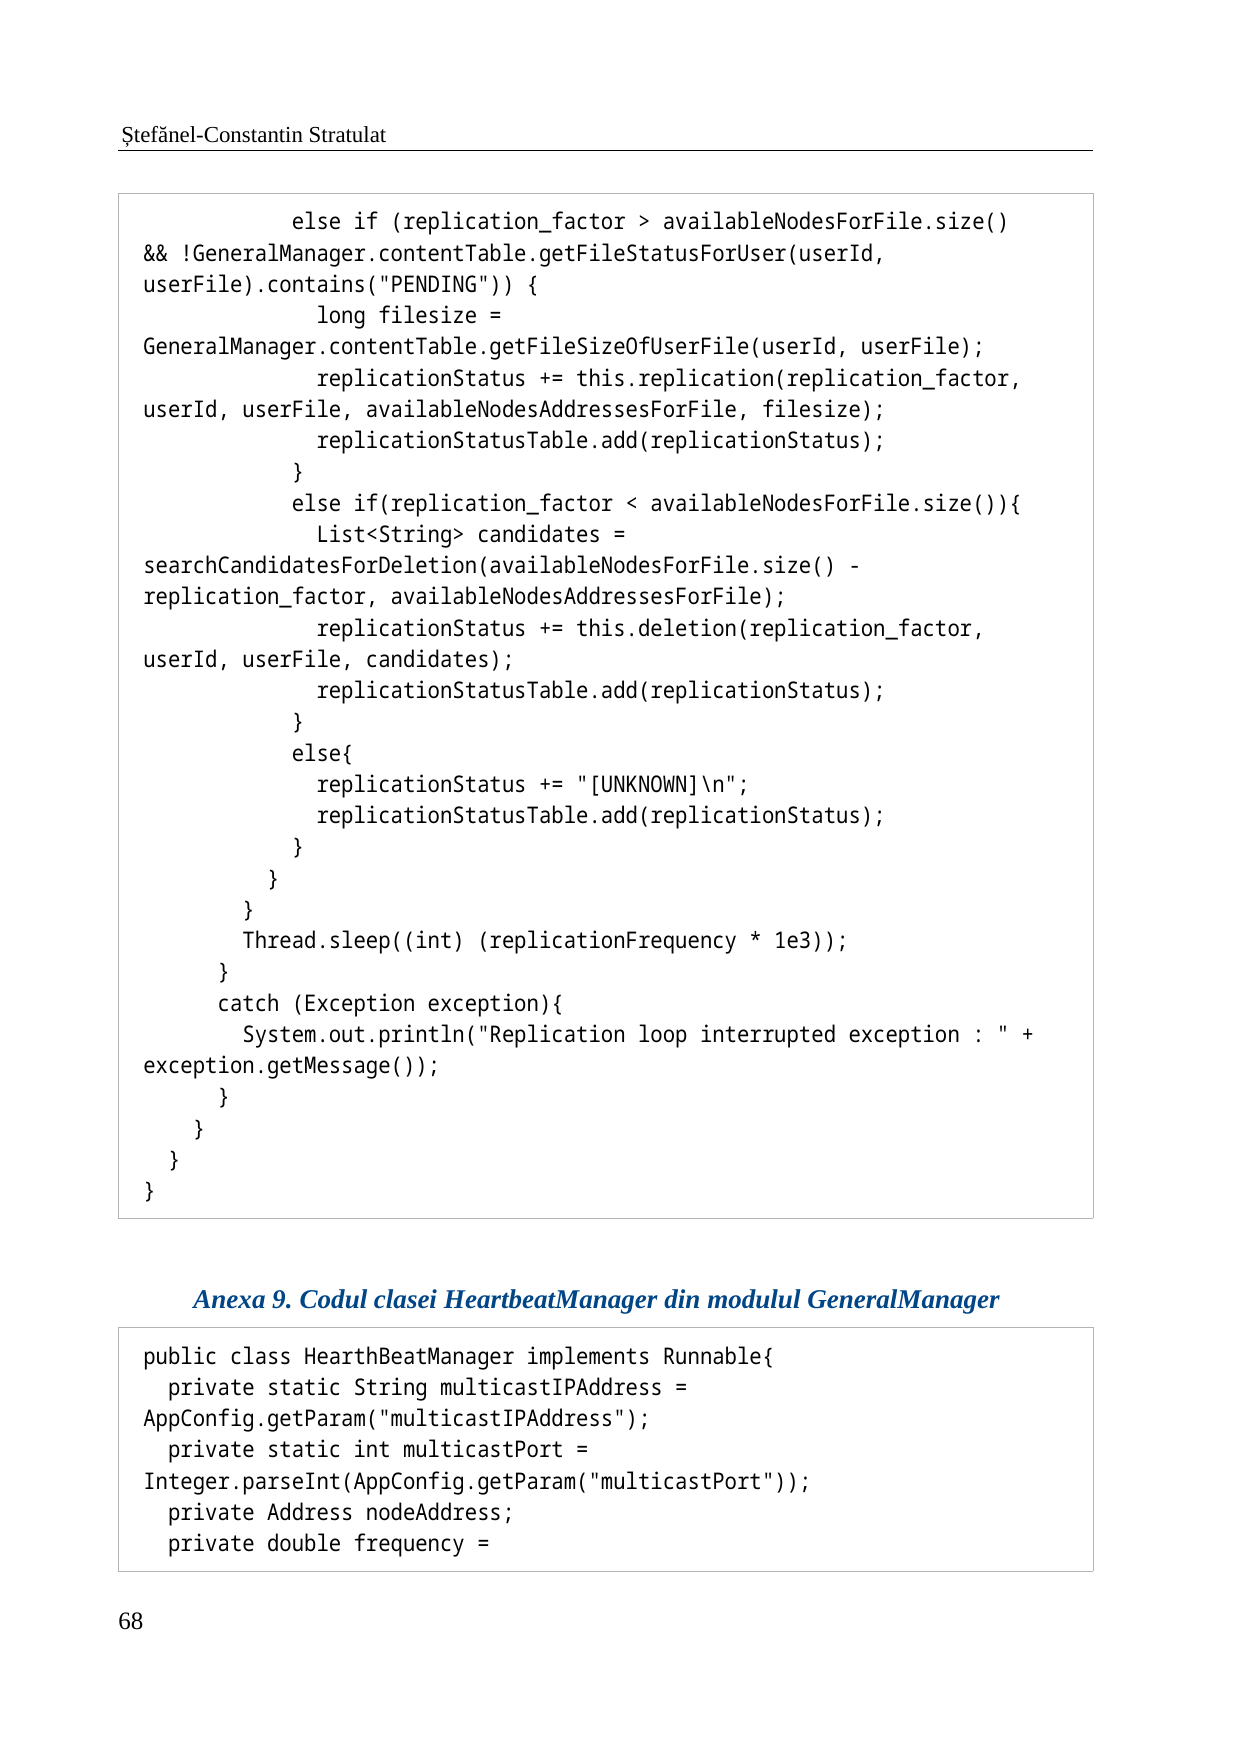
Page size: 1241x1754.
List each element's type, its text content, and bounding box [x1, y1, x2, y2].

text } [119, 1099, 1093, 1130]
text public class HearthBeatManager implements Runnable{ [119, 1328, 1093, 1358]
text } [119, 1130, 1093, 1161]
text } [119, 849, 1093, 880]
text private static String multicastIPAddress = AppConfig.getParam("multicastIPAddress"); [119, 1358, 1093, 1421]
text Thread.sleep((int) (replicationFrequency * 1e3)); [119, 911, 1093, 943]
text replicationStatus += "[UNKNOWN]\n"; [119, 755, 1093, 786]
text } [119, 818, 1093, 849]
text else if (replication_factor > availableNodesForFile.size() && !GeneralManager.contentTable.getFileStatusForUser(userId, userFile).contains("PENDING")) { [119, 194, 1093, 286]
text replicationStatusTable.add(replicationStatus); [119, 411, 1093, 443]
text } [119, 943, 1093, 974]
text List<String> candidates = searchCandidatesForDeletion(availableNodesForFile.size() - replication_factor, availableNodesAddressesForFile); [119, 505, 1093, 599]
text replicationStatus += this.deletion(replication_factor, userId, userFile, candidates); [119, 599, 1093, 661]
text else{ [119, 724, 1093, 755]
text } [119, 443, 1093, 474]
text else if(replication_factor < availableNodesForFile.size()){ [119, 474, 1093, 505]
text replicationStatusTable.add(replicationStatus); [119, 786, 1093, 818]
text } [119, 1161, 1093, 1218]
text } [119, 880, 1093, 911]
subtitle Codul clasei HeartbeatManager din modulul GeneralManager [193, 1284, 1093, 1315]
text replicationStatus += this.replication(replication_factor, userId, userFile, availableNodesAddressesForFile, filesize); [119, 349, 1093, 411]
text replicationStatusTable.add(replicationStatus); [119, 661, 1093, 693]
text private Address nodeAddress; [119, 1483, 1093, 1515]
text private double frequency = [119, 1515, 1093, 1571]
text long filesize = GeneralManager.contentTable.getFileSizeOfUserFile(userId, userFile); [119, 286, 1093, 349]
text private static int multicastPort = Integer.parseInt(AppConfig.getParam("multicastPort")); [119, 1421, 1093, 1483]
text System.out.println("Replication loop interrupted exception : " + exception.getMessage()); [119, 1005, 1093, 1068]
text } [119, 1068, 1093, 1099]
text } [119, 693, 1093, 724]
text catch (Exception exception){ [119, 974, 1093, 1005]
